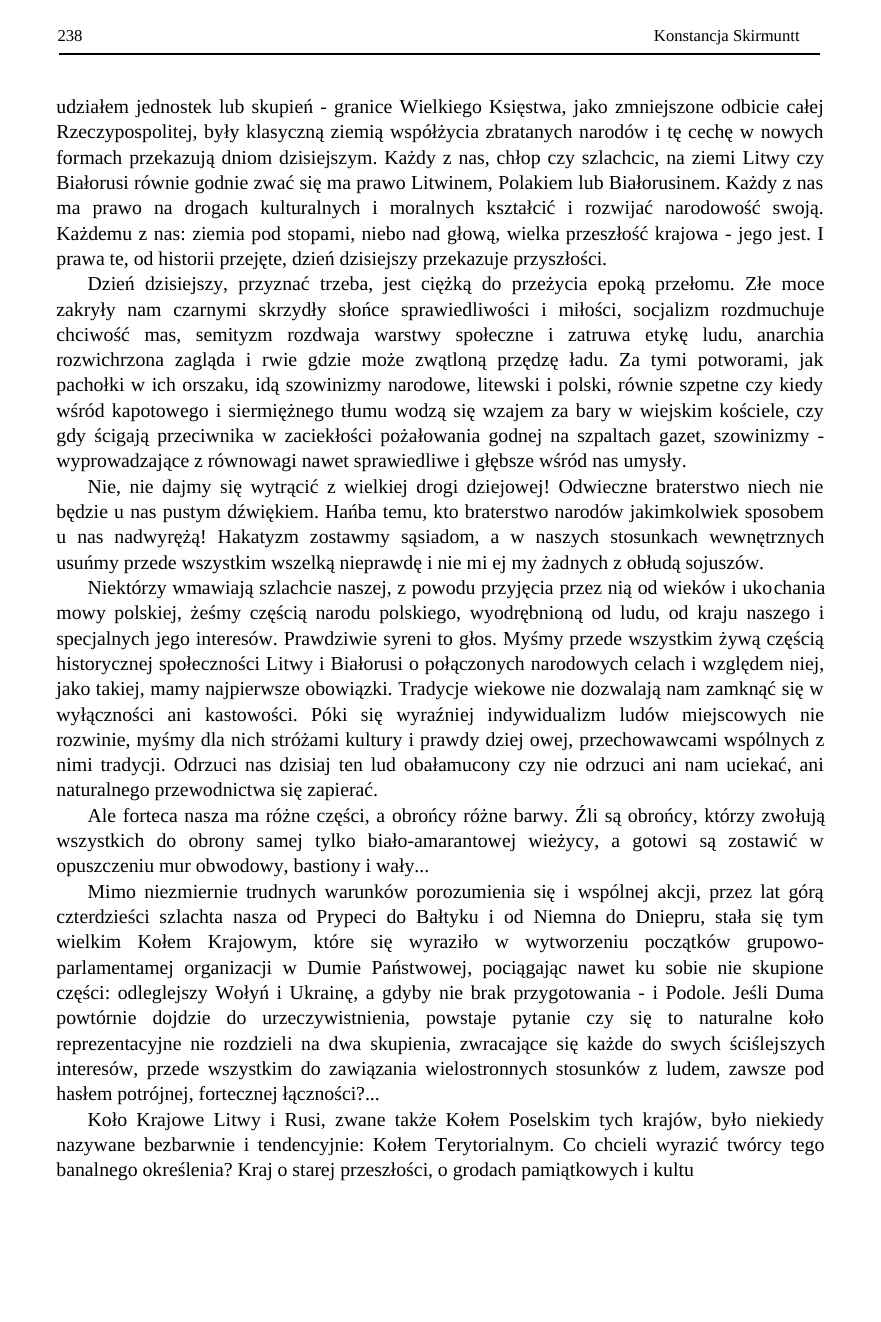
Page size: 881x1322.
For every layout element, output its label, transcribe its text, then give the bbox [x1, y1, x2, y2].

text Niektórzy wmawiają szlachcie naszej, z powodu przyjęcia przez nią od wieków i uko­chania mowy polskiej, żeśmy częścią narodu polskiego, wyodrębnioną od ludu, od kraju naszego i specjalnych jego interesów. Prawdziwie syreni to głos. Myśmy przede wszystkim żywą częścią historycznej społeczności Litwy i Białorusi o połączonych narodowych celach i względem niej, jako takiej, mamy najpierwsze obowiązki. Tradycje wiekowe nie dozwalają nam zamknąć się w wyłączności ani kastowości. Póki się wyraźniej indywidualizm ludów miejscowych nie rozwinie, myśmy dla nich stróżami kultury i prawdy dziej owej, przechowawcami wspólnych z nimi tradycji. Odrzuci nas dzisiaj ten lud obałamucony czy nie odrzuci ani nam uciekać, ani naturalnego przewodnictwa się zapierać. [56, 576, 825, 801]
text Ale forteca nasza ma różne części, a obrońcy różne barwy. Źli są obrońcy, którzy zwo­łują wszystkich do obrony samej tylko biało-amarantowej wieżycy, a gotowi są zostawić w opuszczeniu mur obwodowy, bastiony i wały... [56, 804, 825, 877]
text Mimo niezmiernie trudnych warunków porozumienia się i wspólnej akcji, przez lat górą czterdzieści szlachta nasza od Prypeci do Bałtyku i od Niemna do Dniepru, stała się tym wielkim Kołem Krajowym, które się wyraziło w wytworzeniu początków grupowo- parlamentamej organizacji w Dumie Państwowej, pociągając nawet ku sobie nie skupione części: odleglejszy Wołyń i Ukrainę, a gdyby nie brak przygotowania - i Podole. Jeśli Duma powtórnie dojdzie do urzeczywistnienia, powstaje pytanie czy się to naturalne koło reprezentacyjne nie rozdzieli na dwa skupienia, zwracające się każde do swych ściślej­szych interesów, przede wszystkim do zawiązania wielostronnych stosunków z ludem, zawsze pod hasłem potrójnej, fortecznej łączności?... [56, 880, 825, 1105]
text Koło Krajowe Litwy i Rusi, zwane także Kołem Poselskim tych krajów, było niekiedy nazywane bezbarwnie i tendencyjnie: Kołem Terytorialnym. Co chcieli wyrazić twórcy tego banalnego określenia? Kraj o starej przeszłości, o grodach pamiątkowych i kultu­ [56, 1107, 825, 1181]
text udziałem jednostek lub skupień - granice Wielkiego Księstwa, jako zmniejszone odbicie całej Rzeczypospolitej, były klasyczną ziemią współżycia zbratanych narodów i tę cechę w nowych formach przekazują dniom dzisiejszym. Każdy z nas, chłop czy szlachcic, na ziemi Litwy czy Białorusi równie godnie zwać się ma prawo Litwinem, Polakiem lub Białorusinem. Każdy z nas ma prawo na drogach kulturalnych i moralnych kształcić i rozwijać narodowość swoją. Każdemu z nas: ziemia pod stopami, niebo nad głową, wielka przeszłość krajowa - jego jest. I prawa te, od historii przejęte, dzień dzisiejszy przekazuje przyszłości. [56, 95, 825, 270]
text Konstancja Skirmuntt [654, 26, 823, 45]
text 238 [57, 26, 89, 45]
text Dzień dzisiejszy, przyznać trzeba, jest ciężką do przeżycia epoką przełomu. Złe moce zakryły nam czarnymi skrzydły słońce sprawiedliwości i miłości, socjalizm rozdmuchuje chciwość mas, semityzm rozdwaja warstwy społeczne i zatruwa etykę ludu, anarchia rozwichrzona zagląda i rwie gdzie może zwątloną przędzę ładu. Za tymi potworami, jak pachołki w ich orszaku, idą szowinizmy narodowe, litewski i polski, równie szpetne czy kiedy wśród kapotowego i siermiężnego tłumu wodzą się wzajem za bary w wiejskim kościele, czy gdy ścigają przeciwnika w zaciekłości pożałowania godnej na szpaltach gazet, szowinizmy - wyprowadzające z równowagi nawet sprawiedliwe i głębsze wśród nas umysły. [56, 272, 825, 472]
text Nie, nie dajmy się wytrącić z wielkiej drogi dziejowej! Odwieczne braterstwo niech nie będzie u nas pustym dźwiękiem. Hańba temu, kto braterstwo narodów jakimkolwiek sposobem u nas nadwyrężą! Hakatyzm zostawmy sąsiadom, a w naszych stosunkach wewnętrznych usuńmy przede wszystkim wszelką nieprawdę i nie mi ej my żad­nych z obłudą sojuszów. [56, 475, 825, 573]
